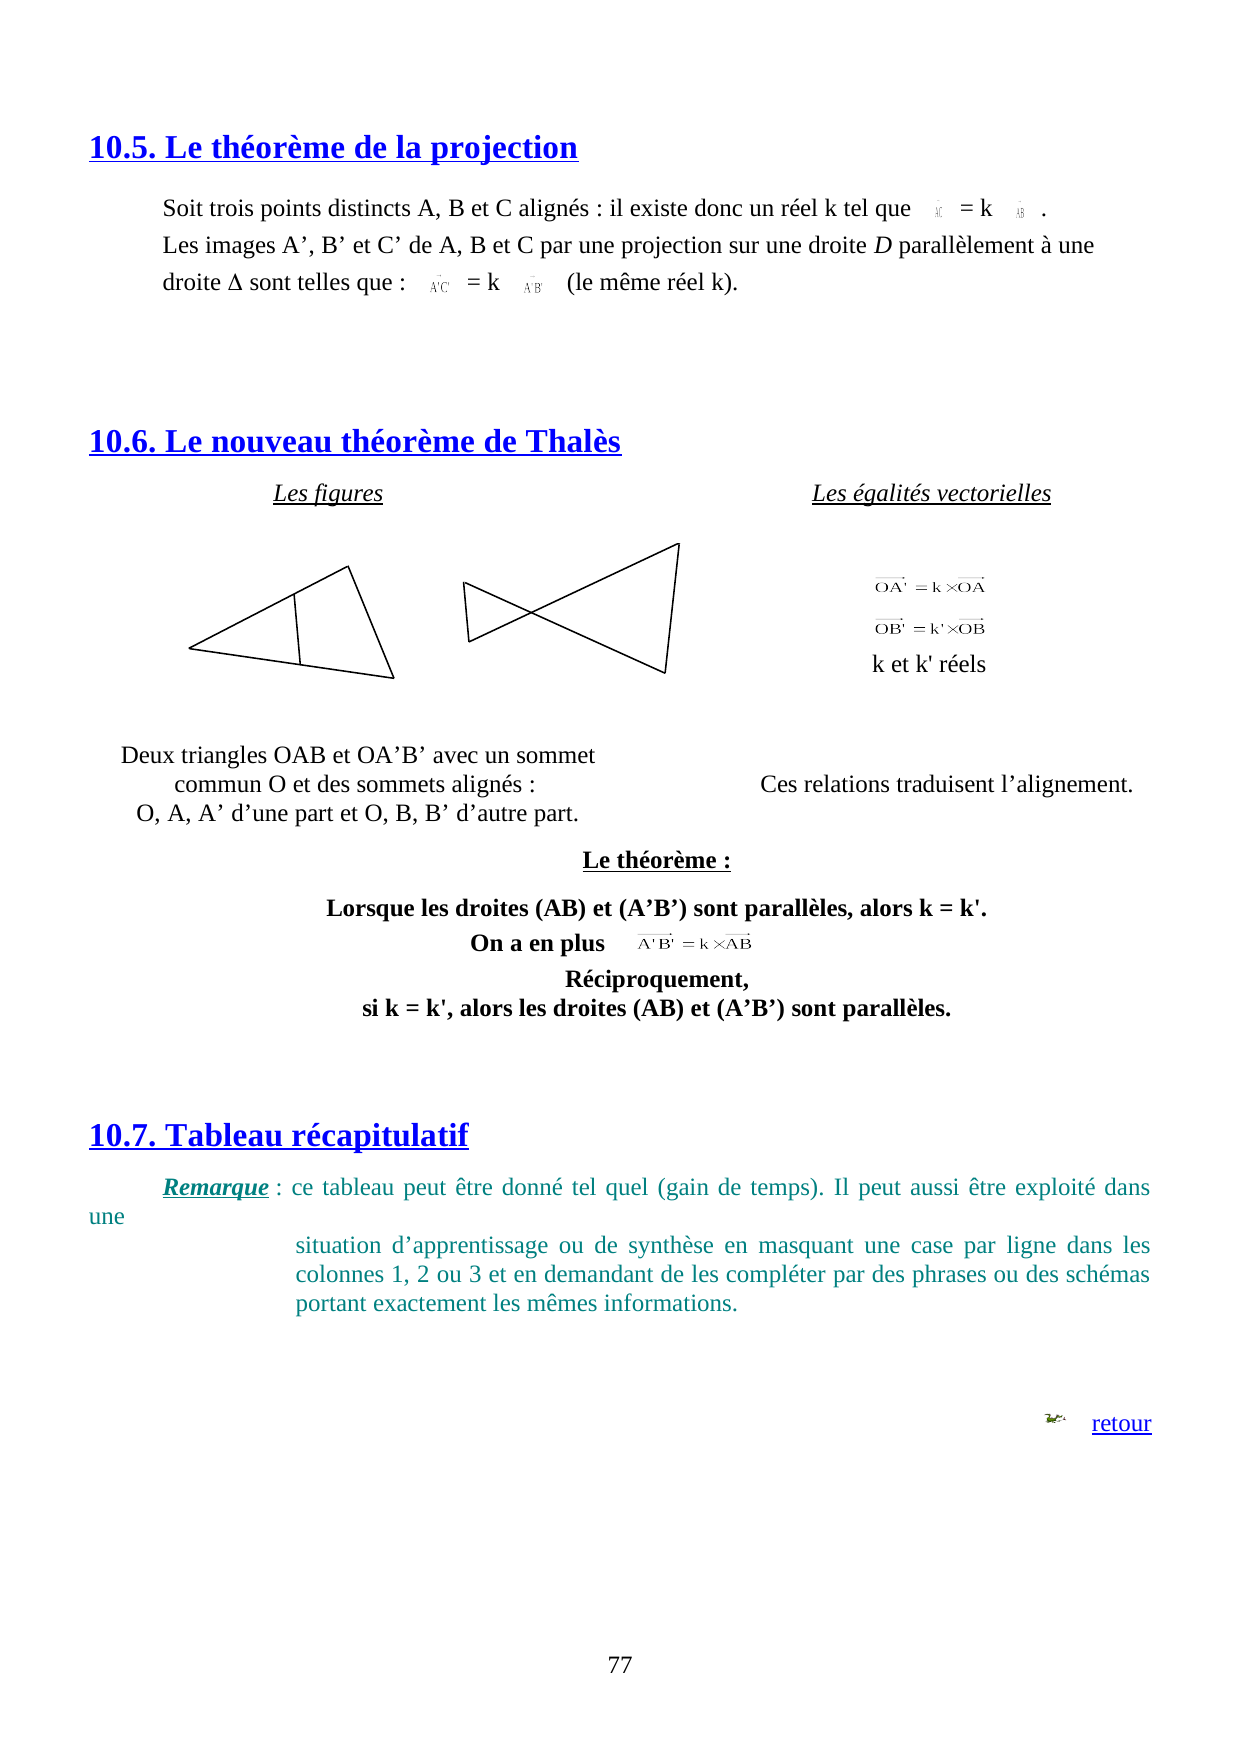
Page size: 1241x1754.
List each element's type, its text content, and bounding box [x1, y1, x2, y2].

text si k = k', alors les droites (AB) et (A’B’) sont parallèles. [162, 993, 1151, 1022]
table_cell Ces relations traduisent l’alignement. [628, 740, 1166, 827]
text Le théorème : [162, 845, 1151, 874]
text On a en plus [89, 922, 1151, 964]
text Lorsque les droites (AB) et (A’B’) sont parallèles, alors k = k'. [162, 893, 1151, 922]
subtitle 10.6. Le nouveau théorème de Thalès [89, 421, 1151, 459]
text Remarque : ce tableau peut être donné tel quel (gain de temps). Il peut aussi être exploité dans une [89, 1171, 1151, 1229]
table_cell Deux triangles OAB et OA’B’ avec un sommet commun O et des sommets alignés : O, A, A’ d’une part et O, B, B’ d’autre part. [89, 740, 627, 827]
table_header Les égalités vectorielles k et k' réels [628, 478, 1166, 739]
subtitle 10.5. Le théorème de la projection [89, 127, 1151, 166]
text retour [89, 1404, 1151, 1437]
subtitle 10.7. Tableau récapitulatif [89, 1114, 1151, 1153]
text situation d’apprentissage ou de synthèse en masquant une case par ligne dans les colonnes 1, 2 ou 3 et en demandant de les compléter par des phrases ou des schémas portant exactement les mêmes informations. [295, 1229, 1151, 1317]
text Soit trois points distincts A, B et C alignés : il existe donc un réel k tel que = k . [162, 184, 1151, 230]
table_header Les figures [89, 478, 627, 739]
text Réciproquement, [162, 964, 1151, 993]
text Les images A’, B’ et C’ de A, B et C par une projection sur une droite D parallèlement à une droite  sont telles que : = k (le même réel k). [162, 230, 1151, 305]
